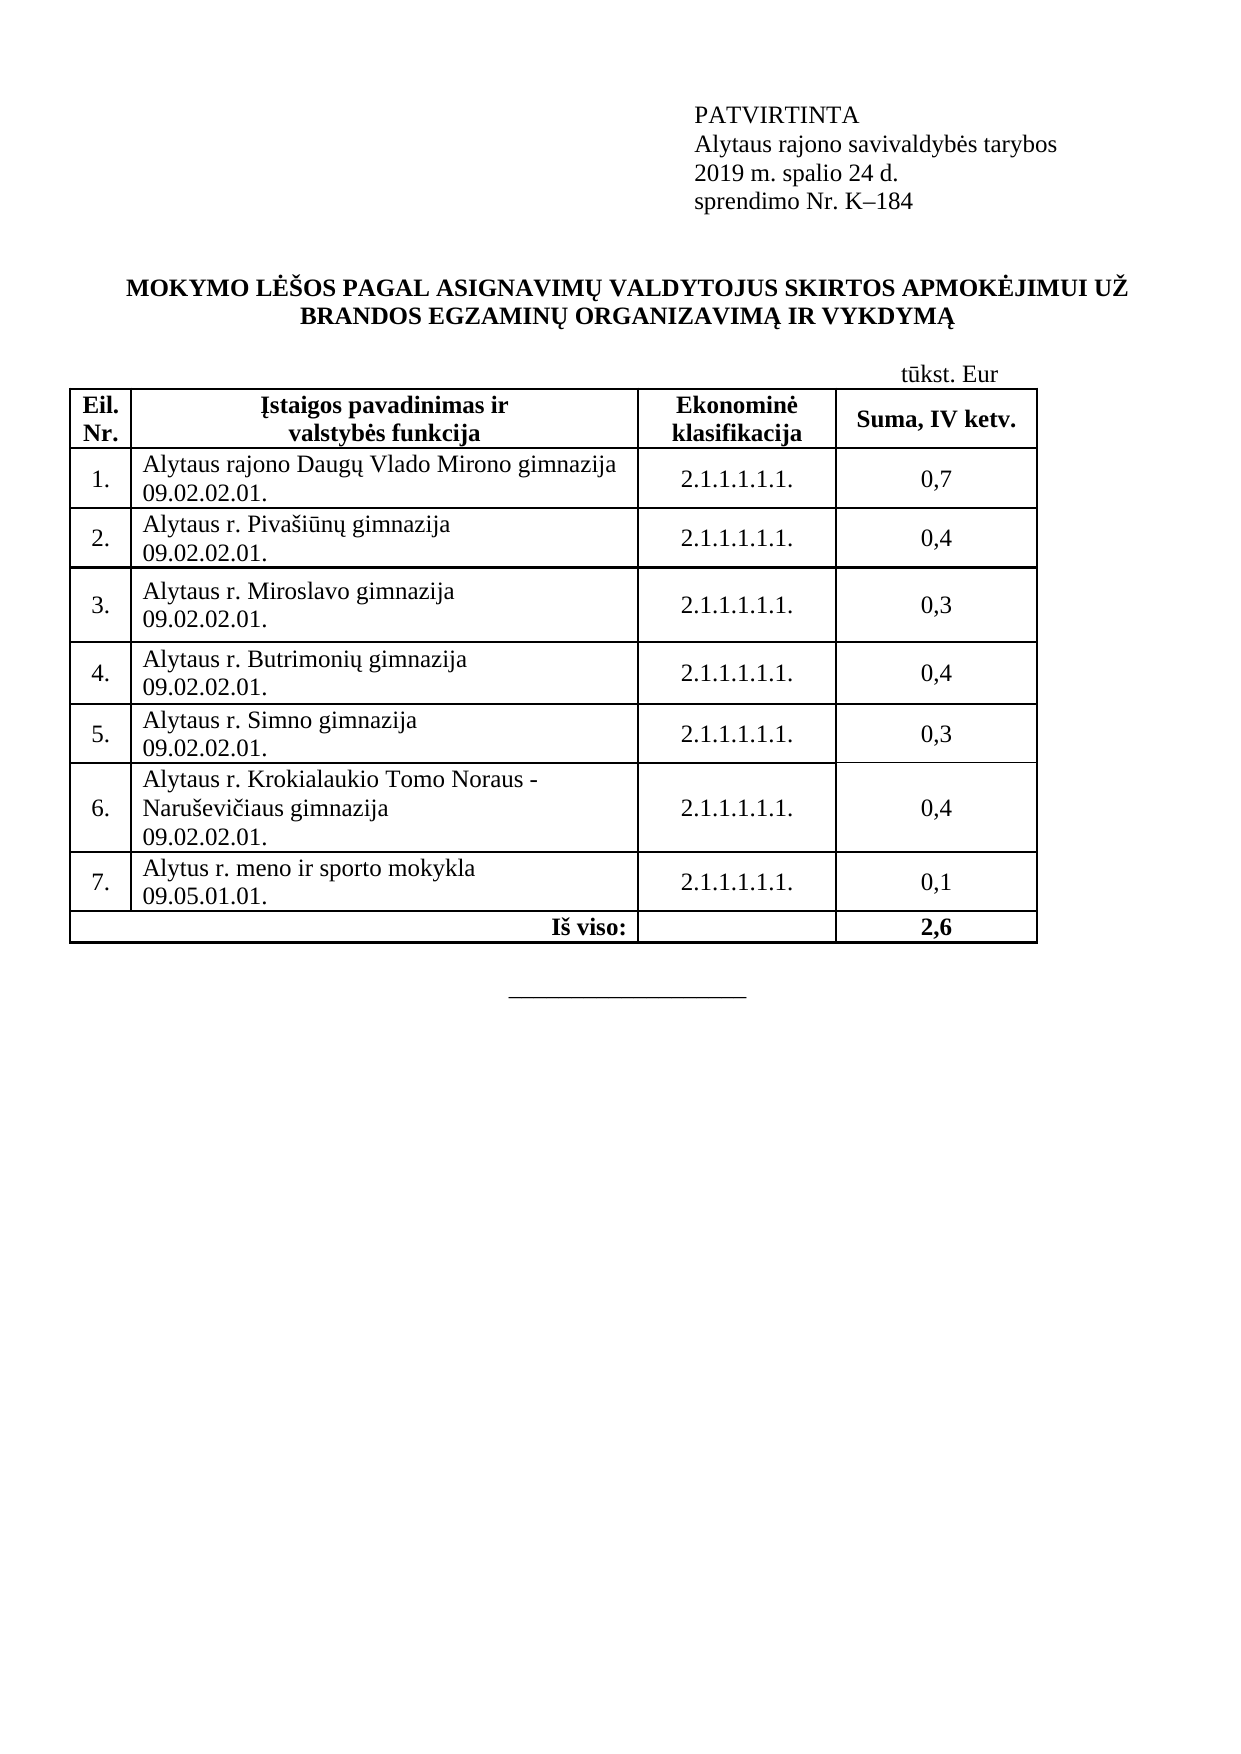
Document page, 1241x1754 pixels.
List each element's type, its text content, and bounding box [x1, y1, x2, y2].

text tūkst. Eur [74, 359, 1181, 388]
table_cell Alytaus r. Butrimonių gimnazija 09.02.02.01. [132, 643, 637, 702]
table_cell Alytus r. meno ir sporto mokykla 09.05.01.01. [132, 853, 637, 910]
table_cell Alytaus r. Miroslavo gimnazija 09.02.02.01. [132, 569, 637, 641]
table_cell [639, 912, 835, 941]
table_cell 6. [71, 764, 130, 851]
table_cell 2.1.1.1.1.1. [639, 764, 835, 851]
table_cell 0,4 [837, 509, 1036, 566]
table_cell Alytaus r. Krokialaukio Tomo Noraus - Naruševičiaus gimnazija 09.02.02.01. [132, 764, 637, 851]
table_cell 2.1.1.1.1.1. [639, 705, 835, 762]
table_cell 0,7 [837, 449, 1036, 507]
table_cell 0,1 [837, 853, 1036, 910]
text 2019 m. spalio 24 d. [74, 158, 1181, 186]
table_cell 2.1.1.1.1.1. [639, 853, 835, 910]
table_cell Alytaus r. Simno gimnazija 09.02.02.01. [132, 705, 637, 762]
text sprendimo Nr. K–184 [74, 186, 1181, 215]
table_cell 2,6 [837, 912, 1036, 941]
table_header Eil. Nr. [71, 390, 130, 447]
table_cell 2. [71, 509, 130, 566]
table_cell 2.1.1.1.1.1. [639, 449, 835, 507]
table_cell 3. [71, 569, 130, 641]
text MOKYMO LĖŠOS PAGAL ASIGNAVIMŲ VALDYTOJUS SKIRTOS APMOKĖJIMUI UŽ BRANDOS EGZAMINŲ ORGANIZAVIMĄ IR VYKDYMĄ [74, 273, 1181, 330]
table_header Įstaigos pavadinimas ir valstybės funkcija [132, 390, 637, 447]
table_cell Alytaus r. Pivašiūnų gimnazija 09.02.02.01. [132, 509, 637, 566]
table_header Ekonominė klasifikacija [639, 390, 835, 447]
table_cell 2.1.1.1.1.1. [639, 643, 835, 702]
text PATVIRTINTA [559, 100, 1181, 129]
table_cell 1. [71, 449, 130, 507]
table_cell 7. [71, 853, 130, 910]
text ___________________ [74, 972, 1181, 1001]
table_cell Iš viso: [71, 912, 637, 941]
table_cell 4. [71, 643, 130, 702]
table_cell 2.1.1.1.1.1. [639, 509, 835, 566]
table_cell 0,3 [837, 705, 1036, 762]
table_header Suma, IV ketv. [837, 390, 1036, 447]
table_cell 0,3 [837, 569, 1036, 641]
table_cell 0,4 [837, 763, 1036, 851]
table_cell 5. [71, 705, 130, 762]
table_cell 0,4 [837, 643, 1036, 702]
table_cell Alytaus rajono Daugų Vlado Mirono gimnazija 09.02.02.01. [132, 449, 637, 507]
text Alytaus rajono savivaldybės tarybos [74, 129, 1181, 158]
table_cell 2.1.1.1.1.1. [639, 569, 835, 641]
